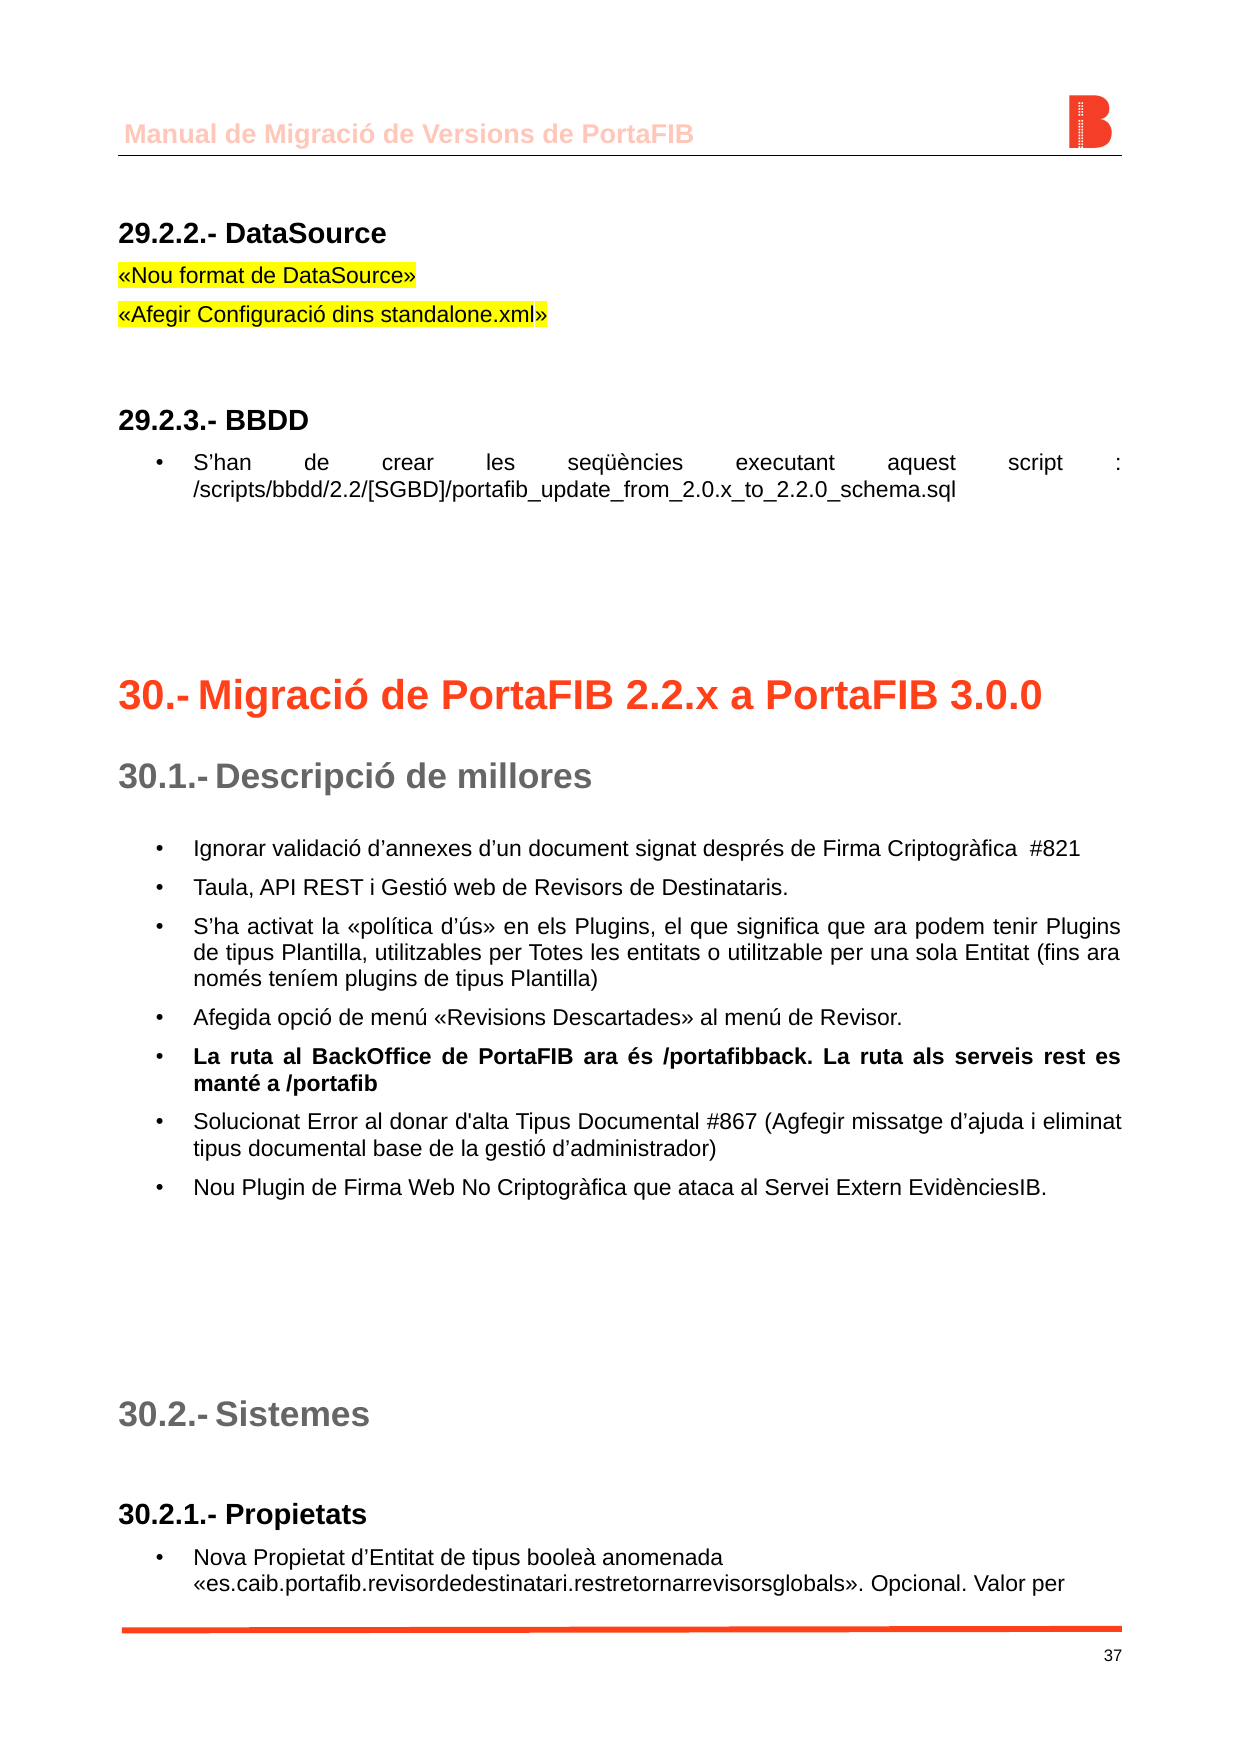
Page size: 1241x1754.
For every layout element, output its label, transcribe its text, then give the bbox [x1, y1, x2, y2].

subtitle Descripció de millores [118, 755, 1122, 796]
list Taula, API REST i Gestió web de Revisors de Destinataris. [156, 874, 1122, 900]
subtitle Nou Plugin de Firma Web No Criptogràfica que ataca al Servei Extern EvidènciesIB. [156, 1173, 1122, 1200]
subtitle Solucionat Error al donar d'alta Tipus Documental #867 (Agfegir missatge d’ajuda i eliminat tipus documental base de la gestió d’administrador) [156, 1108, 1122, 1161]
text «Afegir Configuració dins standalone.xml» [118, 301, 1122, 327]
subtitle BBDD [118, 403, 1122, 437]
list Ignorar validació d’annexes d’un document signat després de Firma Criptogràfica #821 [156, 835, 1122, 861]
list Afegida opció de menú «Revisions Descartades» al menú de Revisor. [156, 1004, 1122, 1031]
subtitle Propietats [118, 1497, 1122, 1531]
text «Nou format de DataSource» [118, 262, 1122, 288]
list S’han de crear les seqüències executant aquest script : /scripts/bbdd/2.2/[SGBD]/portafib_update_from_2.0.x_to_2.2.0_schema.sql [156, 449, 1122, 502]
list Nova Propietat d’Entitat de tipus booleà anomenada «es.caib.portafib.revisordedestinatari.restretornarrevisorsglobals». Opcional. Valor per [156, 1543, 1122, 1596]
subtitle Migració de PortaFIB 2.2.x a PortaFIB 3.0.0 [118, 670, 1122, 718]
list S’ha activat la «política d’ús» en els Plugins, el que significa que ara podem tenir Plugins de tipus Plantilla, utilitzables per Totes les entitats o utilitzable per una sola Entitat (fins ara només teníem plugins de tipus Plantilla) [156, 913, 1122, 992]
list La ruta al BackOffice de PortaFIB ara és /portafibback. La ruta als serveis rest es manté a /portafib [156, 1043, 1122, 1096]
subtitle DataSource [118, 216, 1122, 249]
subtitle Sistemes [118, 1393, 1122, 1433]
picture [1063, 94, 1117, 150]
